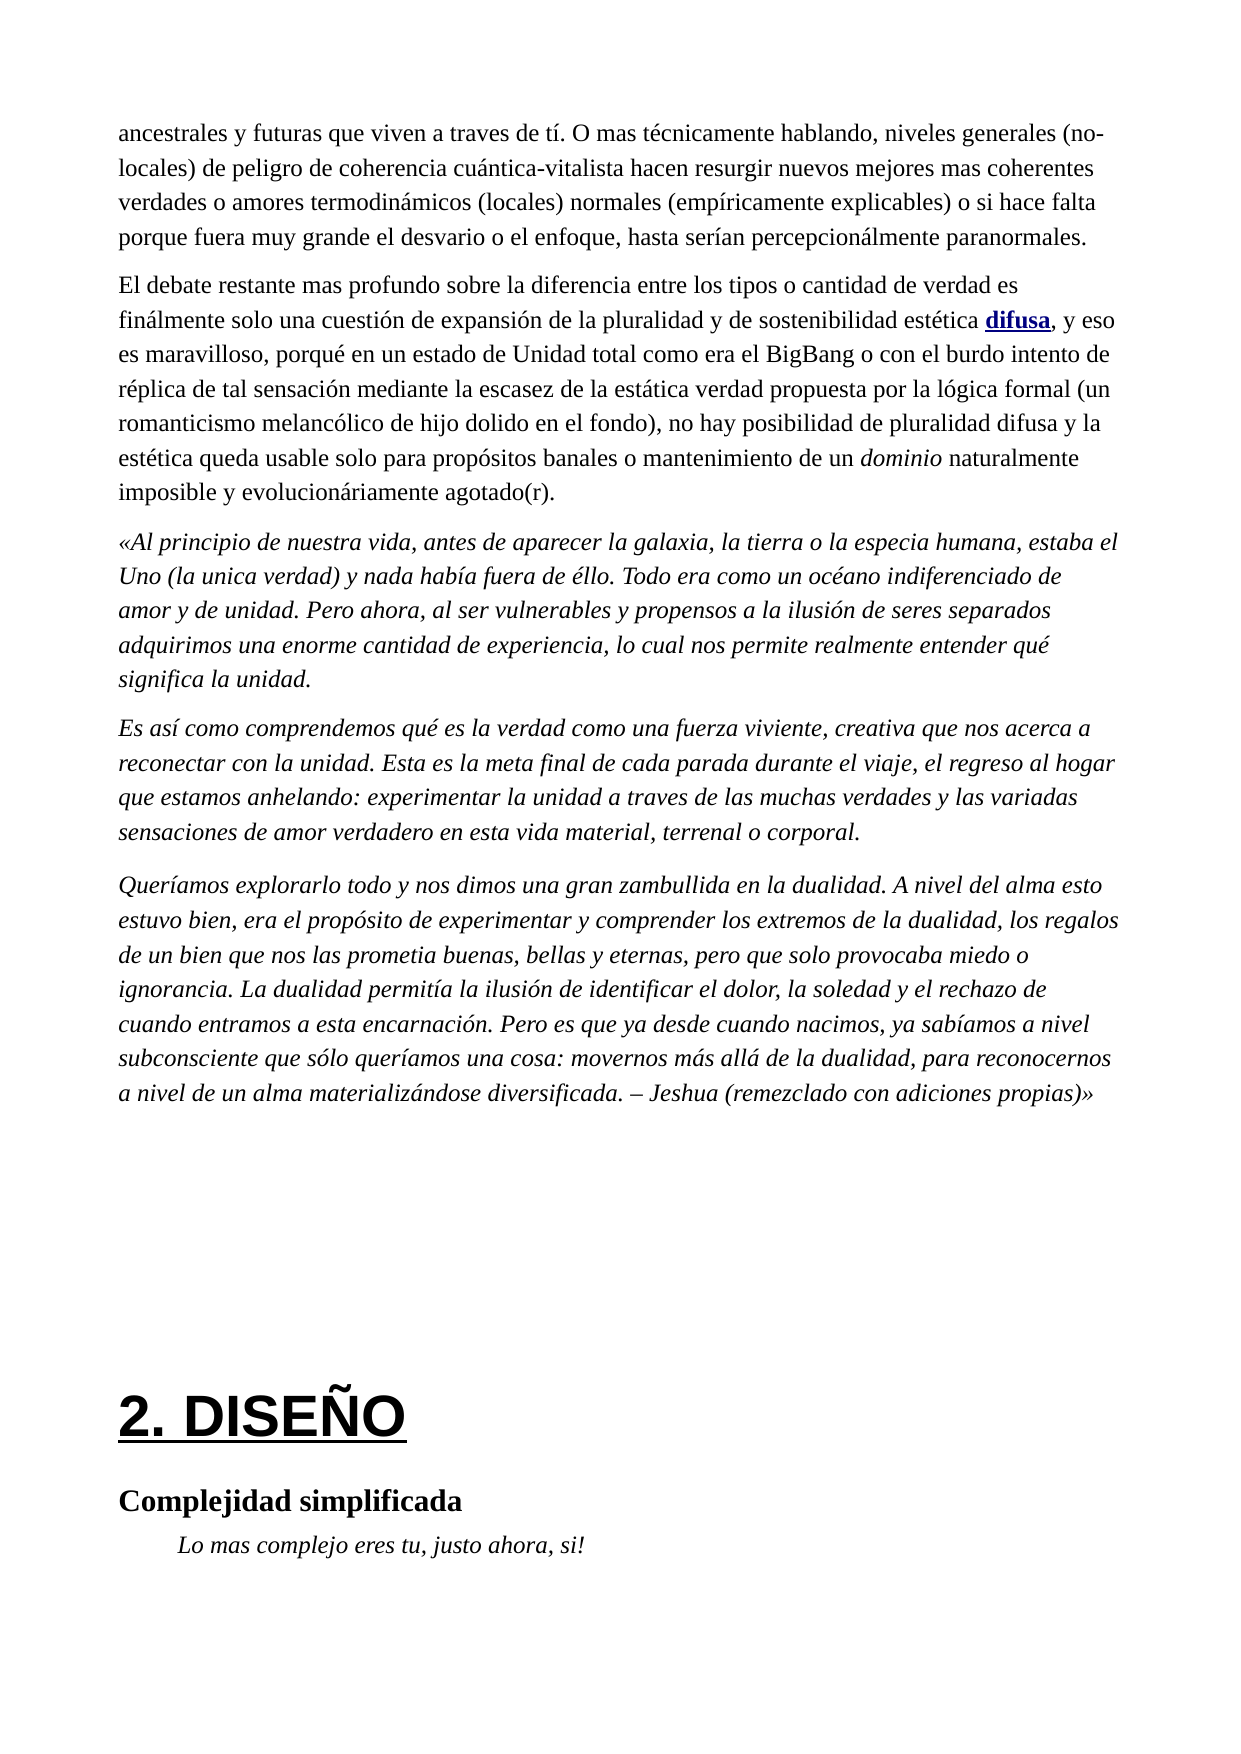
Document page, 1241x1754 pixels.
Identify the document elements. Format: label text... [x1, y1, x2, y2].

text ancestrales y futuras que viven a traves de tí. O mas técnicamente hablando, niveles generales (no-locales) de peligro de coherencia cuántica-vitalista hacen resurgir nuevos mejores mas coherentes verdades o amores termodinámicos (locales) normales (empíricamente explicables) o si hace falta porque fuera muy grande el desvario o el enfoque, hasta serían percepcionálmente paranormales. [118, 118, 1122, 250]
subtitle 2. DISEÑO [118, 1382, 1122, 1449]
text Es así como comprendemos qué es la verdad como una fuerza viviente, creativa que nos acerca a reconectar con la unidad. Esta es la meta final de cada parada durante el viaje, el regreso al hogar que estamos anhelando: experimentar la unidad a traves de las muchas verdades y las variadas sensaciones de amor verdadero en esta vida material, terrenal o corporal. [118, 713, 1122, 846]
text Lo mas complejo eres tu, justo ahora, si! [177, 1531, 1063, 1559]
text Queríamos explorarlo todo y nos dimos una gran zambullida en la dualidad. A nivel del alma esto estuvo bien, era el propósito de experimentar y comprender los extremos de la dualidad, los regalos de un bien que nos las prometia buenas, bellas y eternas, pero que solo provocaba miedo o ignorancia. La dualidad permitía la ilusión de identificar el dolor, la soledad y el rechazo de cuando entramos a esta encarnación. Pero es que ya desde cuando nacimos, ya sabíamos a nivel subconsciente que sólo queríamos una cosa: movernos más allá de la dualidad, para reconocernos a nivel de un alma materializándose diversificada. – Jeshua (remezclado con adiciones propias)» [118, 866, 1122, 1106]
text El debate restante mas profundo sobre la diferencia entre los tipos o cantidad de verdad es finálmente solo una cuestión de expansión de la pluralidad y de sostenibilidad estética difusa, y eso es maravilloso, porqué en un estado de Unidad total como era el BigBang o con el burdo intento de réplica de tal sensación mediante la escasez de la estática verdad propuesta por la lógica formal (un romanticismo melancólico de hijo dolido en el fondo), no hay posibilidad de pluralidad difusa y la estética queda usable solo para propósitos banales o mantenimiento de un dominio naturalmente imposible y evolucionáriamente agotado(r). [118, 271, 1122, 506]
text «Al principio de nuestra vida, antes de aparecer la galaxia, la tierra o la especia humana, estaba el Uno (la unica verdad) y nada había fuera de éllo. Todo era como un océano indiferenciado de amor y de unidad. Pero ahora, al ser vulnerables y propensos a la ilusión de seres separados adquirimos una enorme cantidad de experiencia, lo cual nos permite realmente entender qué significa la unidad. [118, 527, 1122, 693]
subtitle Complejidad simplificada [118, 1482, 1122, 1518]
